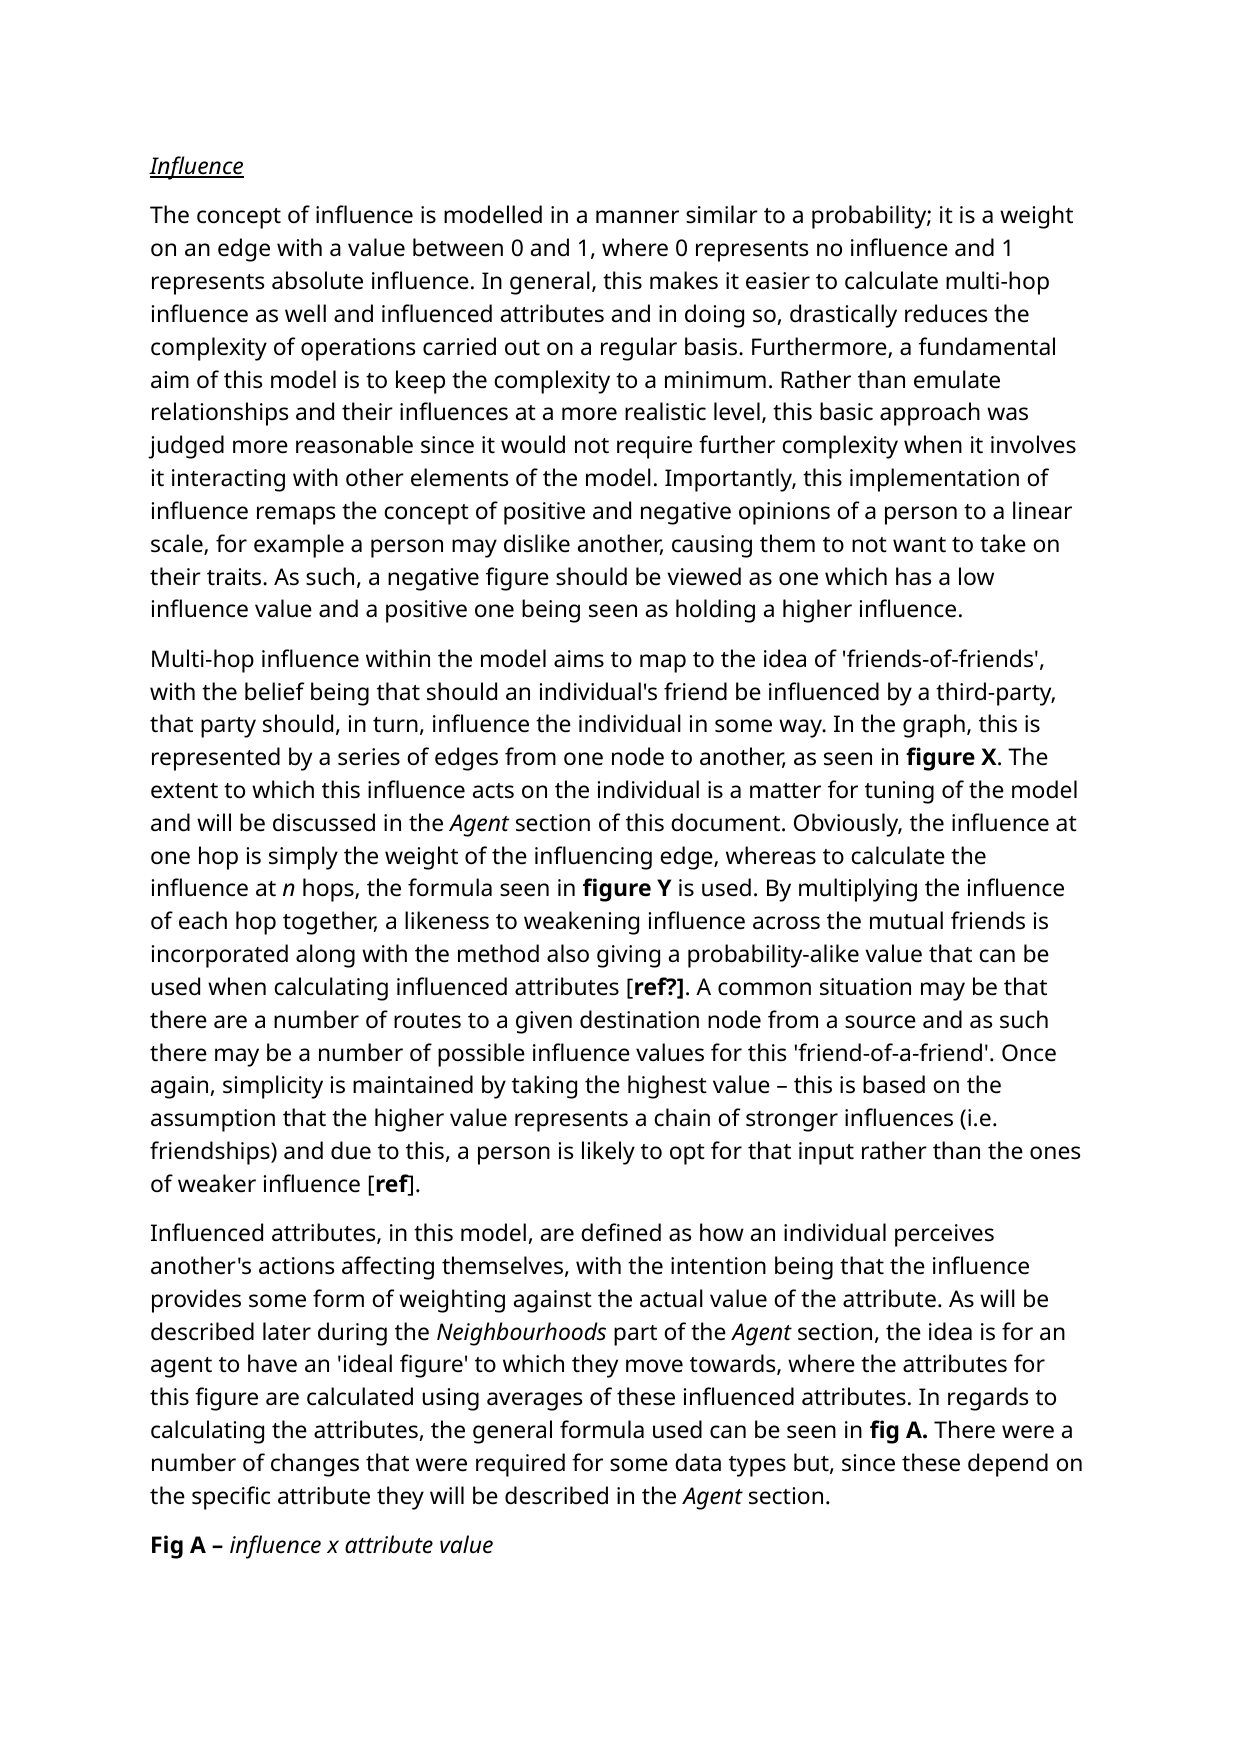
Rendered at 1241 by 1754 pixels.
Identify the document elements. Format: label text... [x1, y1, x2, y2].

text Multi-hop influence within the model aims to map to the idea of 'friends-of-friends', with the belief being that should an individual's friend be influenced by a third-party, that party should, in turn, influence the individual in some way. In the graph, this is represented by a series of edges from one node to another, as seen in figure X. The extent to which this influence acts on the individual is a matter for tuning of the model and will be discussed in the Agent section of this document. Obviously, the influence at one hop is simply the weight of the influencing edge, whereas to calculate the influence at n hops, the formula seen in figure Y is used. By multiplying the influence of each hop together, a likeness to weakening influence across the mutual friends is incorporated along with the method also giving a probability-alike value that can be used when calculating influenced attributes [ref?]. A common situation may be that there are a number of routes to a given destination node from a source and as such there may be a number of possible influence values for this 'friend-of-a-friend'. Once again, simplicity is maintained by taking the highest value – this is based on the assumption that the higher value represents a chain of stronger influences (i.e. friendships) and due to this, a person is likely to opt for that input rather than the ones of weaker influence [ref]. [150, 643, 1090, 1199]
text Fig A – influence x attribute value [150, 1529, 1090, 1560]
text Influenced attributes, in this model, are defined as how an individual perceives another's actions affecting themselves, with the intention being that the influence provides some form of weighting against the actual value of the attribute. As will be described later during the Neighbourhoods part of the Agent section, the idea is for an agent to have an 'ideal figure' to which they move towards, where the attributes for this figure are calculated using averages of these influenced attributes. In regards to calculating the attributes, the general formula used can be seen in fig A. There were a number of changes that were required for some data types but, since these depend on the specific attribute they will be described in the Agent section. [150, 1217, 1090, 1511]
text The concept of influence is modelled in a manner similar to a probability; it is a weight on an edge with a value between 0 and 1, where 0 represents no influence and 1 represents absolute influence. In general, this makes it easier to calculate multi-hop influence as well and influenced attributes and in doing so, drastically reduces the complexity of operations carried out on a regular basis. Furthermore, a fundamental aim of this model is to keep the complexity to a minimum. Rather than emulate relationships and their influences at a more realistic level, this basic approach was judged more reasonable since it would not require further complexity when it involves it interacting with other elements of the model. Importantly, this implementation of influence remaps the concept of positive and negative opinions of a person to a linear scale, for example a person may dislike another, causing them to not want to take on their traits. As such, a negative figure should be viewed as one which has a low influence value and a positive one being seen as holding a higher influence. [150, 199, 1090, 624]
text Influence [150, 150, 1090, 181]
